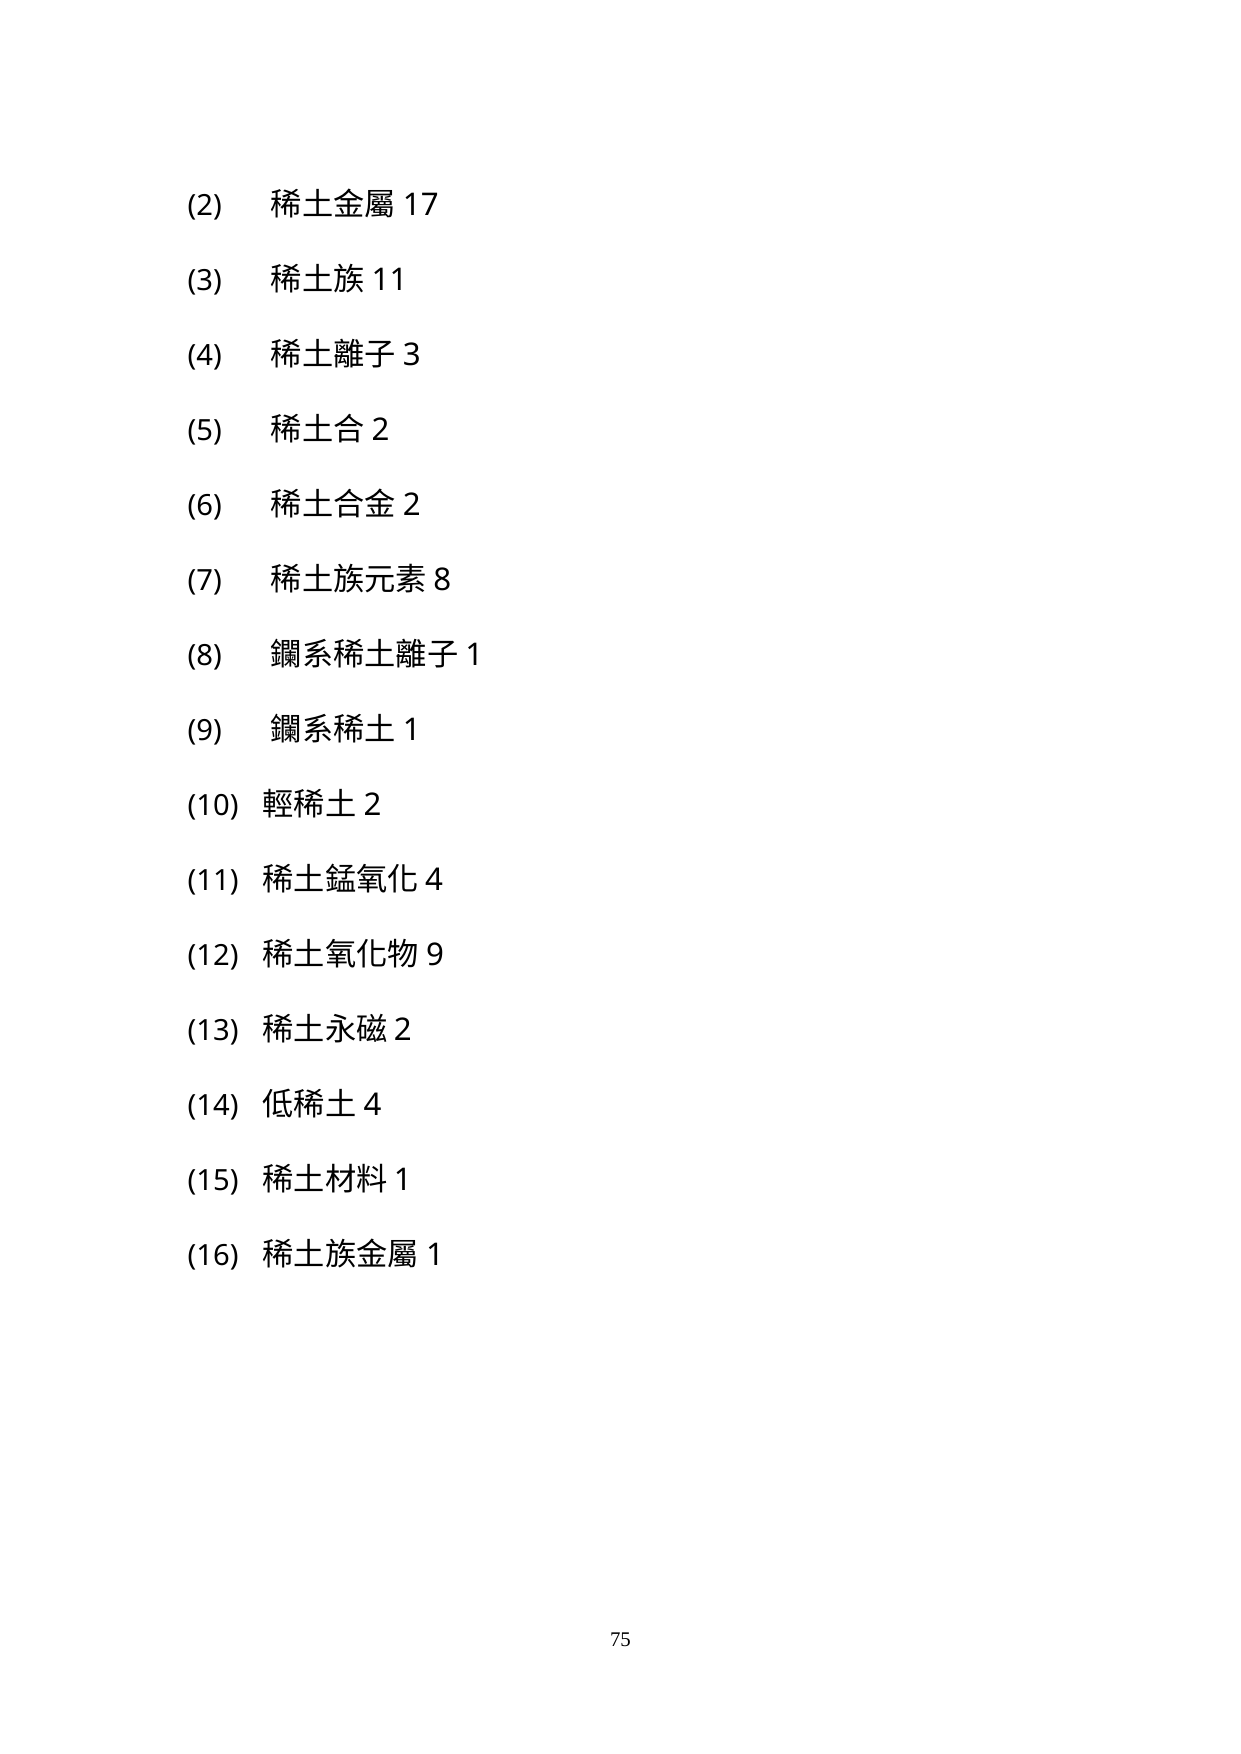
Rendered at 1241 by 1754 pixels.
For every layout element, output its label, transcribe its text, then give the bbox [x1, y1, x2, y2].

list 稀土族金屬 1 [187, 1214, 1053, 1289]
list 稀土合金 2 [187, 464, 1053, 539]
list 輕稀土 2 [187, 764, 1053, 839]
list 鑭系稀土 1 [187, 689, 1053, 764]
list 稀土金屬 17 [187, 164, 1053, 239]
list 鑭系稀土離子 1 [187, 614, 1053, 689]
list 稀土錳氧化4 [187, 839, 1053, 914]
list 稀土永磁2 [187, 989, 1053, 1064]
list 稀土族元素8 [187, 539, 1053, 614]
list 稀土材料1 [187, 1139, 1053, 1214]
list 稀土離子 3 [187, 314, 1053, 389]
list 稀土合 2 [187, 389, 1053, 464]
list 低稀土 4 [187, 1064, 1053, 1139]
list 稀土氧化物 9 [187, 914, 1053, 989]
list 稀土族 11 [187, 239, 1053, 314]
